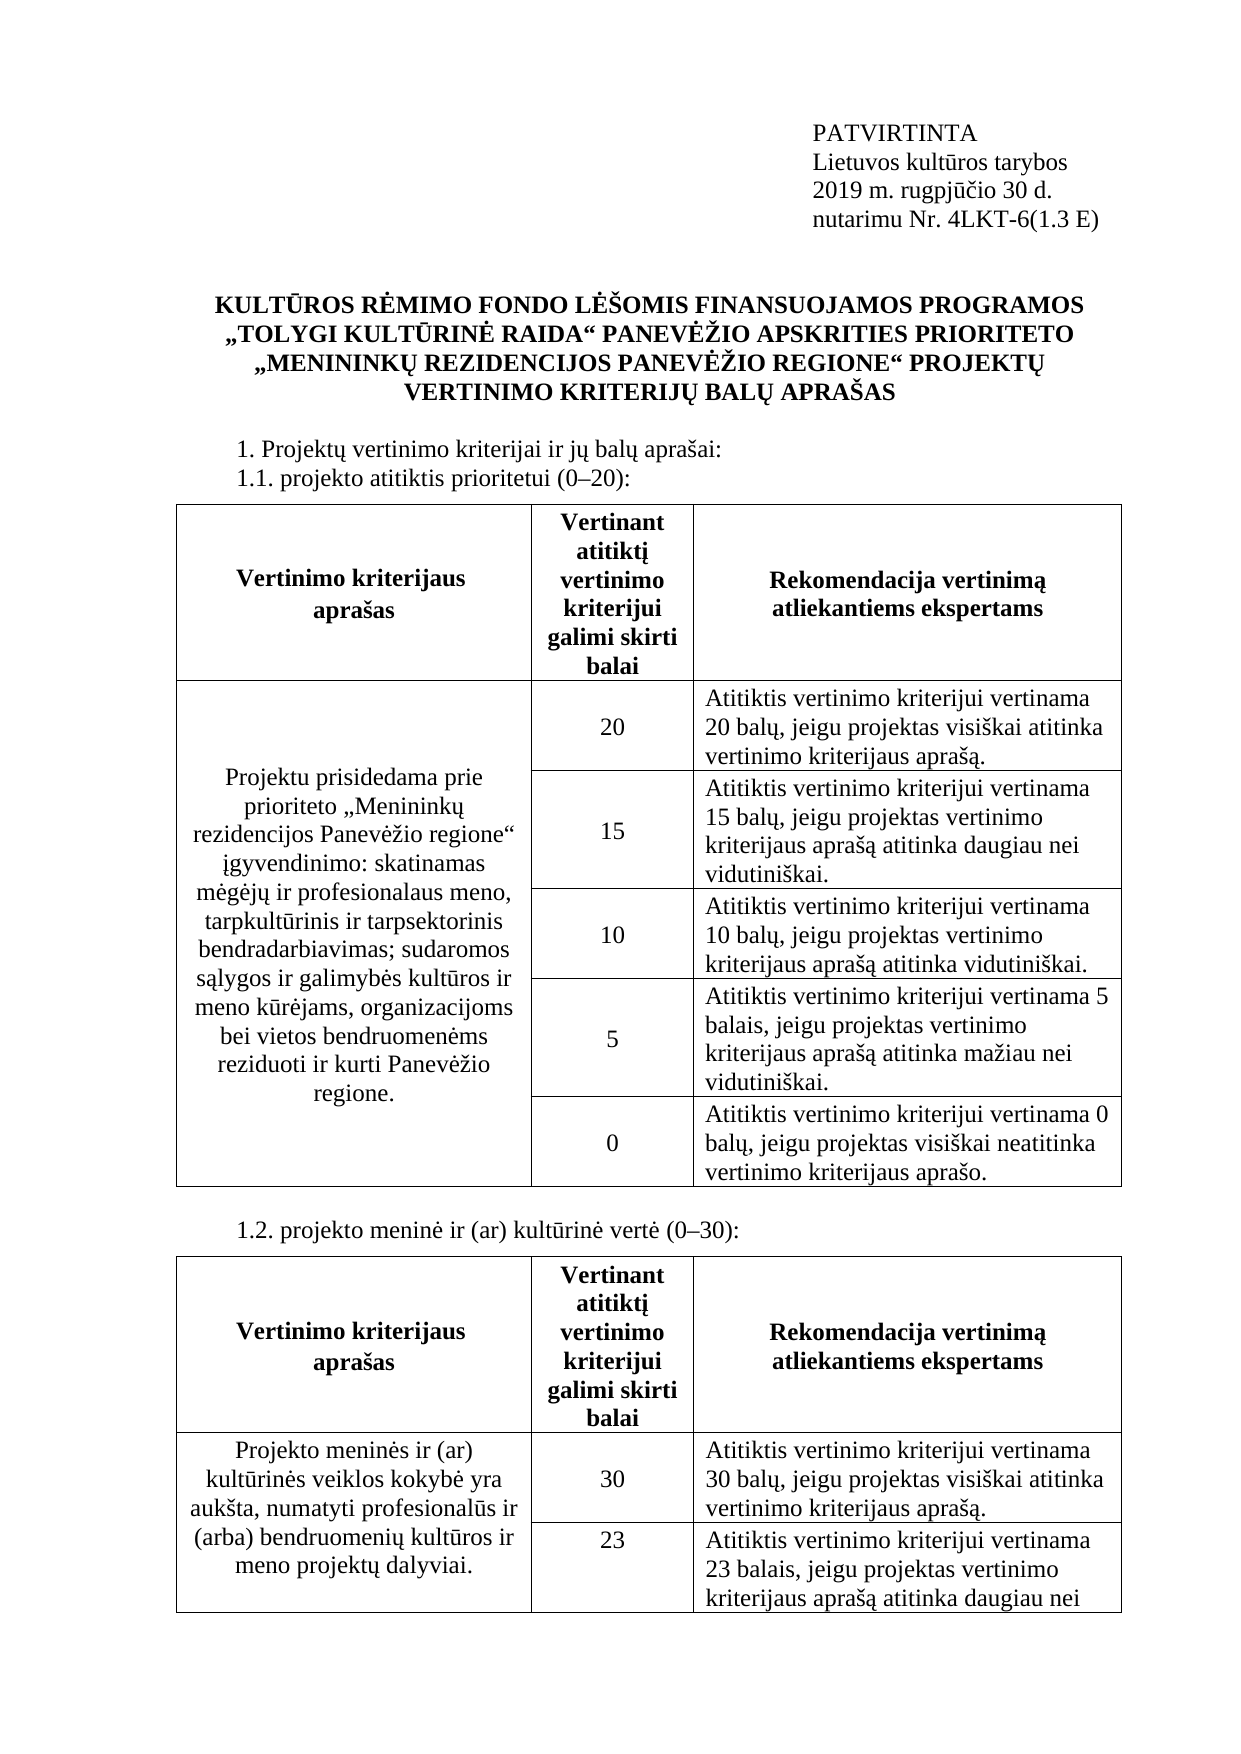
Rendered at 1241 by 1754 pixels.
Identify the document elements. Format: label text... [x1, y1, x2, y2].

table_cell 23 [532, 1523, 693, 1612]
text 1.1. projekto atitiktis prioritetui (0–20): [177, 463, 1122, 492]
table_cell Atitiktis vertinimo kriterijui vertinama 23 balais, jeigu projektas vertinimo kriterijaus aprašą atitinka daugiau nei [694, 1523, 1121, 1612]
table_cell 5 [532, 979, 693, 1096]
table_cell Atitiktis vertinimo kriterijui vertinama 30 balų, jeigu projektas visiškai atitinka vertinimo kriterijaus aprašą. [694, 1433, 1121, 1522]
text nutarimu Nr. 4LKT-6(1.3 E) [812, 204, 1122, 233]
table_cell 15 [532, 771, 693, 888]
table_header Vertinant atitiktį vertinimo kriterijui galimi skirti balai [532, 1257, 693, 1432]
table_cell 20 [532, 681, 693, 769]
table_cell 10 [532, 889, 693, 978]
table_cell Projekto meninės ir (ar) kultūrinės veiklos kokybė yra aukšta, numatyti profesionalūs ir (arba) bendruomenių kultūros ir meno projektų dalyviai. [177, 1433, 531, 1612]
table_header Vertinant atitiktį vertinimo kriterijui galimi skirti balai [532, 505, 693, 680]
table_cell Atitiktis vertinimo kriterijui vertinama 0 balų, jeigu projektas visiškai neatitinka vertinimo kriterijaus aprašo. [694, 1097, 1121, 1186]
text 1.2. projekto meninė ir (ar) kultūrinė vertė (0–30): [177, 1216, 1122, 1244]
table_header Vertinimo kriterijaus aprašas [177, 505, 531, 680]
table_cell Atitiktis vertinimo kriterijui vertinama 20 balų, jeigu projektas visiškai atitinka vertinimo kriterijaus aprašą. [694, 681, 1121, 769]
text „TOLYGI KULTŪRINĖ RAIDA“ PANEVĖŽIO APSKRITIES PRIORITETO „MENININKŲ REZIDENCIJOS PANEVĖŽIO REGIONE“ PROJEKTŲ VERTINIMO KRITERIJŲ BALŲ APRAŠAS [177, 319, 1122, 406]
table_cell Projektu prisidedama prie prioriteto „Menininkų rezidencijos Panevėžio regione“ įgyvendinimo: skatinamas mėgėjų ir profesionalaus meno, tarpkultūrinis ir tarpsektorinis bendradarbiavimas; sudaromos sąlygos ir galimybės kultūros ir meno kūrėjams, organizacijoms bei vietos bendruomenėms reziduoti ir kurti Panevėžio regione. [177, 681, 531, 1186]
table_header Rekomendacija vertinimą atliekantiems ekspertams [694, 1257, 1121, 1432]
text 2019 m. rugpjūčio 30 d. [812, 176, 1122, 204]
table_cell 30 [532, 1433, 693, 1522]
table_header Vertinimo kriterijaus aprašas [177, 1257, 531, 1432]
table_cell Atitiktis vertinimo kriterijui vertinama 10 balų, jeigu projektas vertinimo kriterijaus aprašą atitinka vidutiniškai. [694, 889, 1121, 978]
table_cell Atitiktis vertinimo kriterijui vertinama 5 balais, jeigu projektas vertinimo kriterijaus aprašą atitinka mažiau nei vidutiniškai. [694, 979, 1121, 1096]
text KULTŪROS RĖMIMO FONDO LĖŠOMIS FINANSUOJAMOS PROGRAMOS [177, 291, 1122, 319]
table_cell 0 [532, 1097, 693, 1186]
text Lietuvos kultūros tarybos [812, 147, 1122, 176]
text 1. Projektų vertinimo kriterijai ir jų balų aprašai: [177, 434, 1122, 463]
table_header Rekomendacija vertinimą atliekantiems ekspertams [694, 505, 1121, 680]
table_cell Atitiktis vertinimo kriterijui vertinama 15 balų, jeigu projektas vertinimo kriterijaus aprašą atitinka daugiau nei vidutiniškai. [694, 771, 1121, 888]
text PATVIRTINTA [812, 118, 1122, 147]
